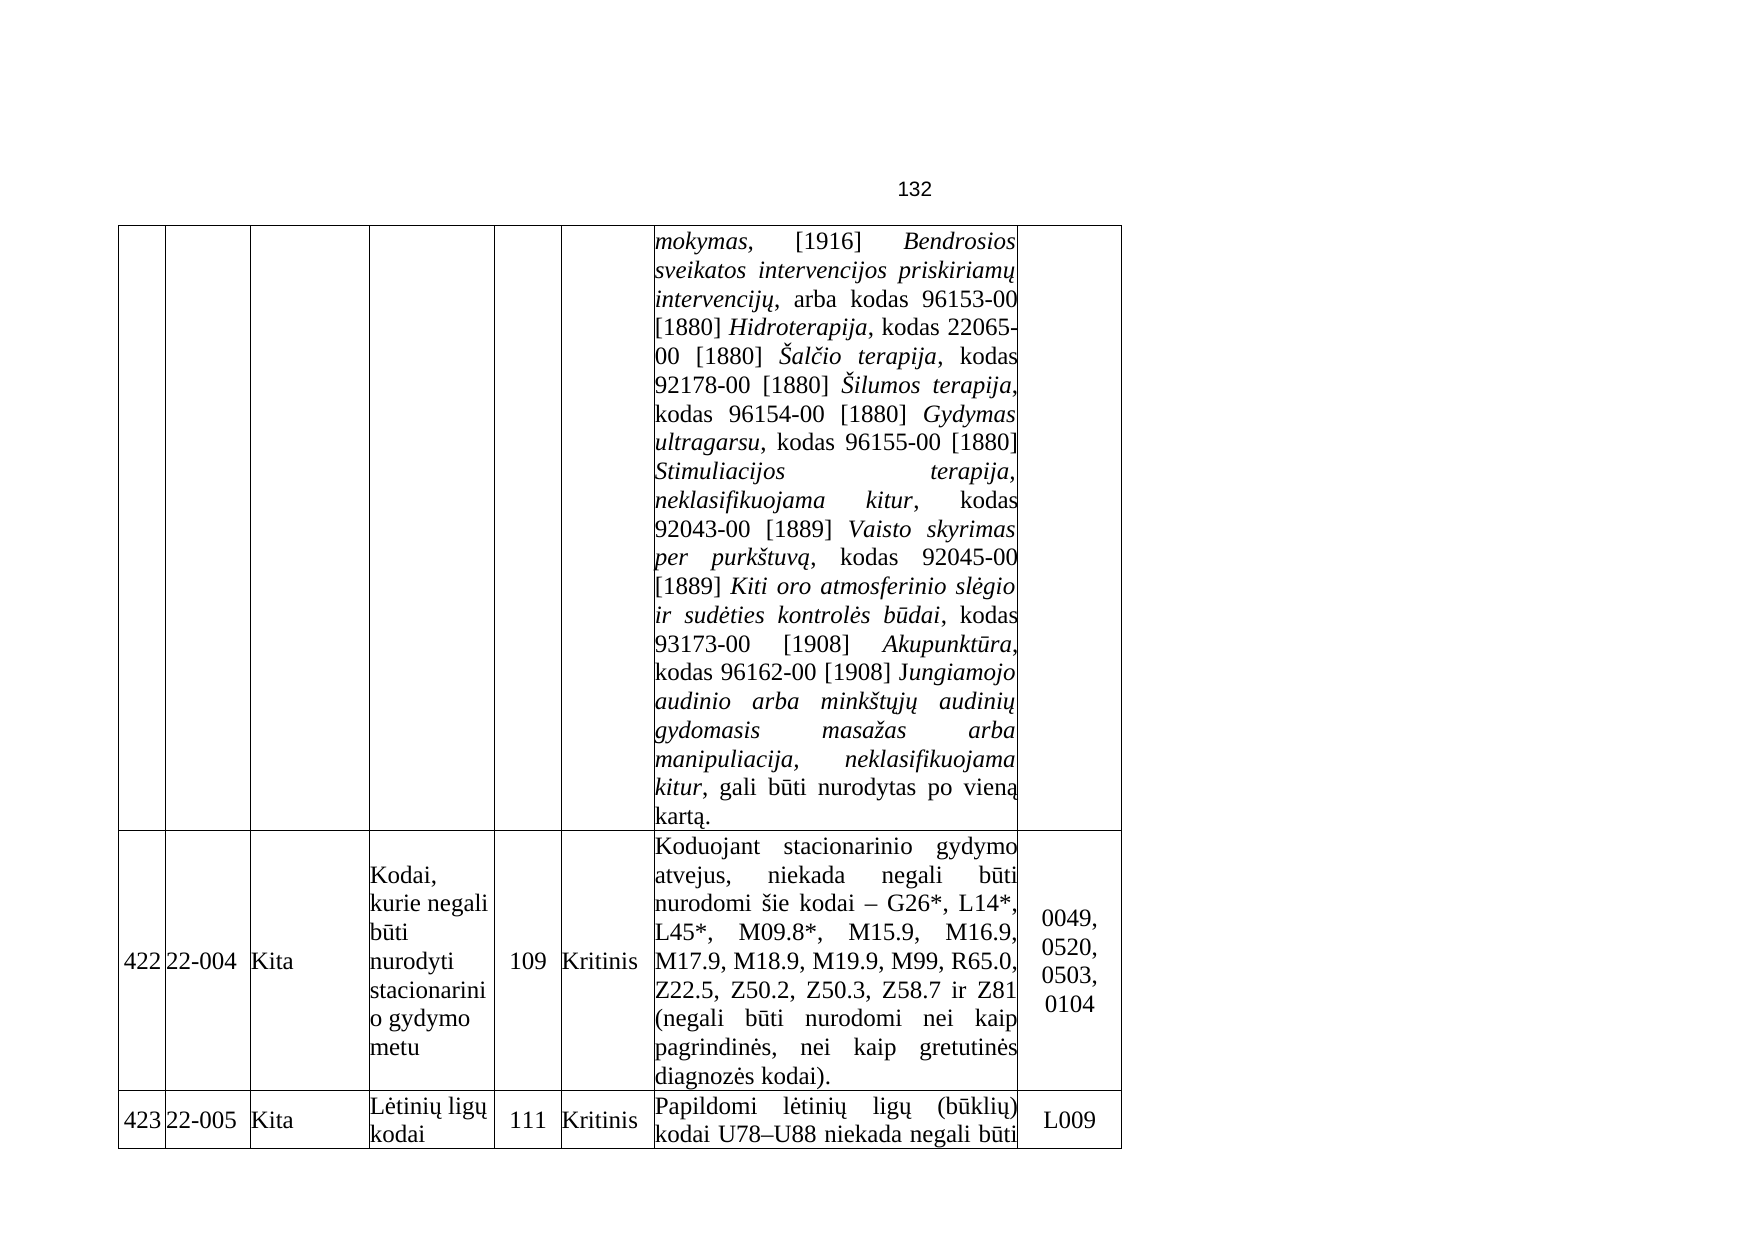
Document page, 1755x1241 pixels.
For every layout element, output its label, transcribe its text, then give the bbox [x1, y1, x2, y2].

table_cell [562, 226, 654, 830]
table_cell [1018, 226, 1121, 830]
table_cell Lėtinių ligų kodai [370, 1091, 494, 1148]
table_cell [119, 226, 165, 830]
table_cell [370, 226, 494, 830]
table_cell Kita [251, 1091, 369, 1148]
table_cell L009 [1018, 1091, 1121, 1148]
table_cell [495, 226, 561, 830]
table_cell 22-005 [166, 1091, 250, 1148]
table_cell Papildomi lėtinių ligų (būklių) kodai U78–U88 niekada negali būti [655, 1091, 1017, 1148]
table_cell Kritinis [562, 831, 654, 1090]
table_cell 422 [119, 831, 165, 1090]
table_cell 109 [495, 831, 561, 1090]
table_cell Kita [251, 831, 369, 1090]
table_cell mokymas, [1916] Bendrosios sveikatos intervencijos priskiriamų intervencijų, arba kodas 96153-00 [1880] Hidroterapija, kodas 22065-00 [1880] Šalčio terapija, kodas 92178-00 [1880] Šilumos terapija, kodas 96154-00 [1880] Gydymas ultragarsu, kodas 96155-00 [1880] Stimuliacijos terapija, neklasifikuojama kitur, kodas 92043-00 [1889] Vaisto skyrimas per purkštuvą, kodas 92045-00 [1889] Kiti oro atmosferinio slėgio ir sudėties kontrolės būdai, kodas 93173-00 [1908] Akupunktūra, kodas 96162-00 [1908] Jungiamojo audinio arba minkštųjų audinių gydomasis masažas arba manipuliacija, neklasifikuojama kitur, gali būti nurodytas po vieną kartą. [655, 226, 1017, 830]
table_cell 111 [495, 1091, 561, 1148]
table_cell Kodai, kurie negali būti nurodyti stacionarinio gydymo metu [370, 831, 494, 1090]
table_cell Koduojant stacionarinio gydymo atvejus, niekada negali būti nurodomi šie kodai – G26*, L14*, L45*, M09.8*, M15.9, M16.9, M17.9, M18.9, M19.9, M99, R65.0, Z22.5, Z50.2, Z50.3, Z58.7 ir Z81 (negali būti nurodomi nei kaip pagrindinės, nei kaip gretutinės diagnozės kodai). [655, 831, 1017, 1090]
table_cell [251, 226, 369, 830]
table_cell 22-004 [166, 831, 250, 1090]
table_cell 423 [119, 1091, 165, 1148]
table_cell 0049, 0520, 0503, 0104 [1018, 831, 1121, 1090]
table_cell Kritinis [562, 1091, 654, 1148]
table_cell [166, 226, 250, 830]
